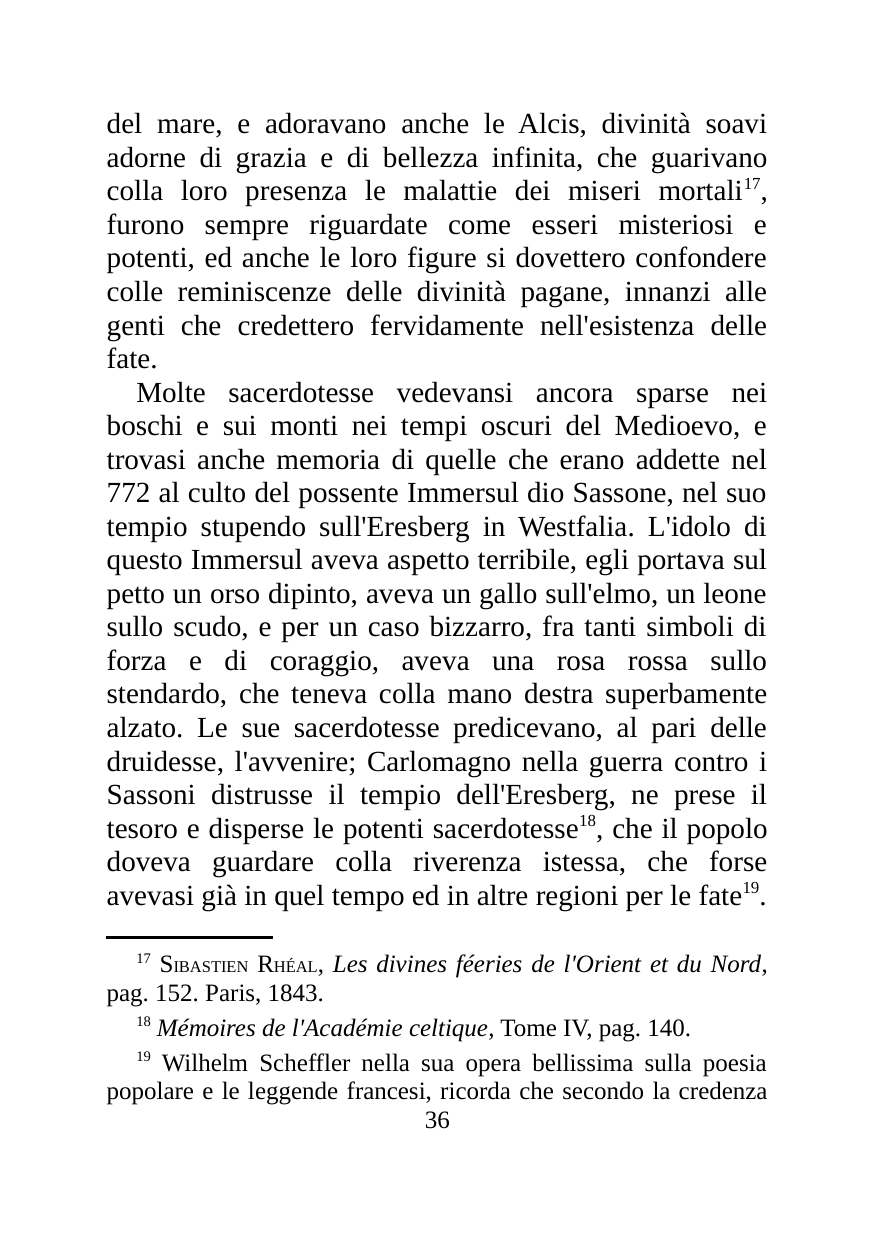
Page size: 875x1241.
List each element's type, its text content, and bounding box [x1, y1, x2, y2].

text Wilhelm Scheffler nella sua opera bellissima sulla poesia popolare e le leggende francesi, ricorda che secondo la credenza [106, 1048, 768, 1105]
text Sibastien Rhéal, Les divines féeries de l'Orient et du Nord, pag. 152. Paris, 1843. [106, 949, 768, 1007]
text Molte sacerdotesse vedevansi ancora sparse nei boschi e sui monti nei tempi oscuri del Medioevo, e trovasi anche memoria di quelle che erano addette nel 772 al culto del possente Immersul dio Sassone, nel suo tempio stupendo sull'Eresberg in Westfalia. L'idolo di questo Immersul aveva aspetto terribile, egli portava sul petto un orso dipinto, aveva un gallo sull'elmo, un leone sullo scudo, e per un caso bizzarro, fra tanti simboli di forza e di coraggio, aveva una rosa rossa sullo stendardo, che teneva colla mano destra superbamente alzato. Le sue sacerdotesse predicevano, al pari delle druidesse, l'avvenire; Carlomagno nella guerra contro i Sassoni distrusse il tempio dell'Eresberg, ne prese il tesoro e disperse le potenti sacerdotesse, che il popolo doveva guardare colla riverenza istessa, che forse avevasi già in quel tempo ed in altre regioni per le fate. [106, 375, 768, 911]
text del mare, e adoravano anche le Alcis, divinità soavi adorne di grazia e di bellezza infinita, che guarivano colla loro presenza le malattie dei miseri mortali, furono sempre riguardate come esseri misteriosi e potenti, ed anche le loro figure si dovettero confondere colle reminiscenze delle divinità pagane, innanzi alle genti che credettero fervidamente nell'esistenza delle fate. [106, 106, 768, 375]
text Mémoires de l'Académie celtique, Tome IV, pag. 140. [106, 1013, 768, 1042]
